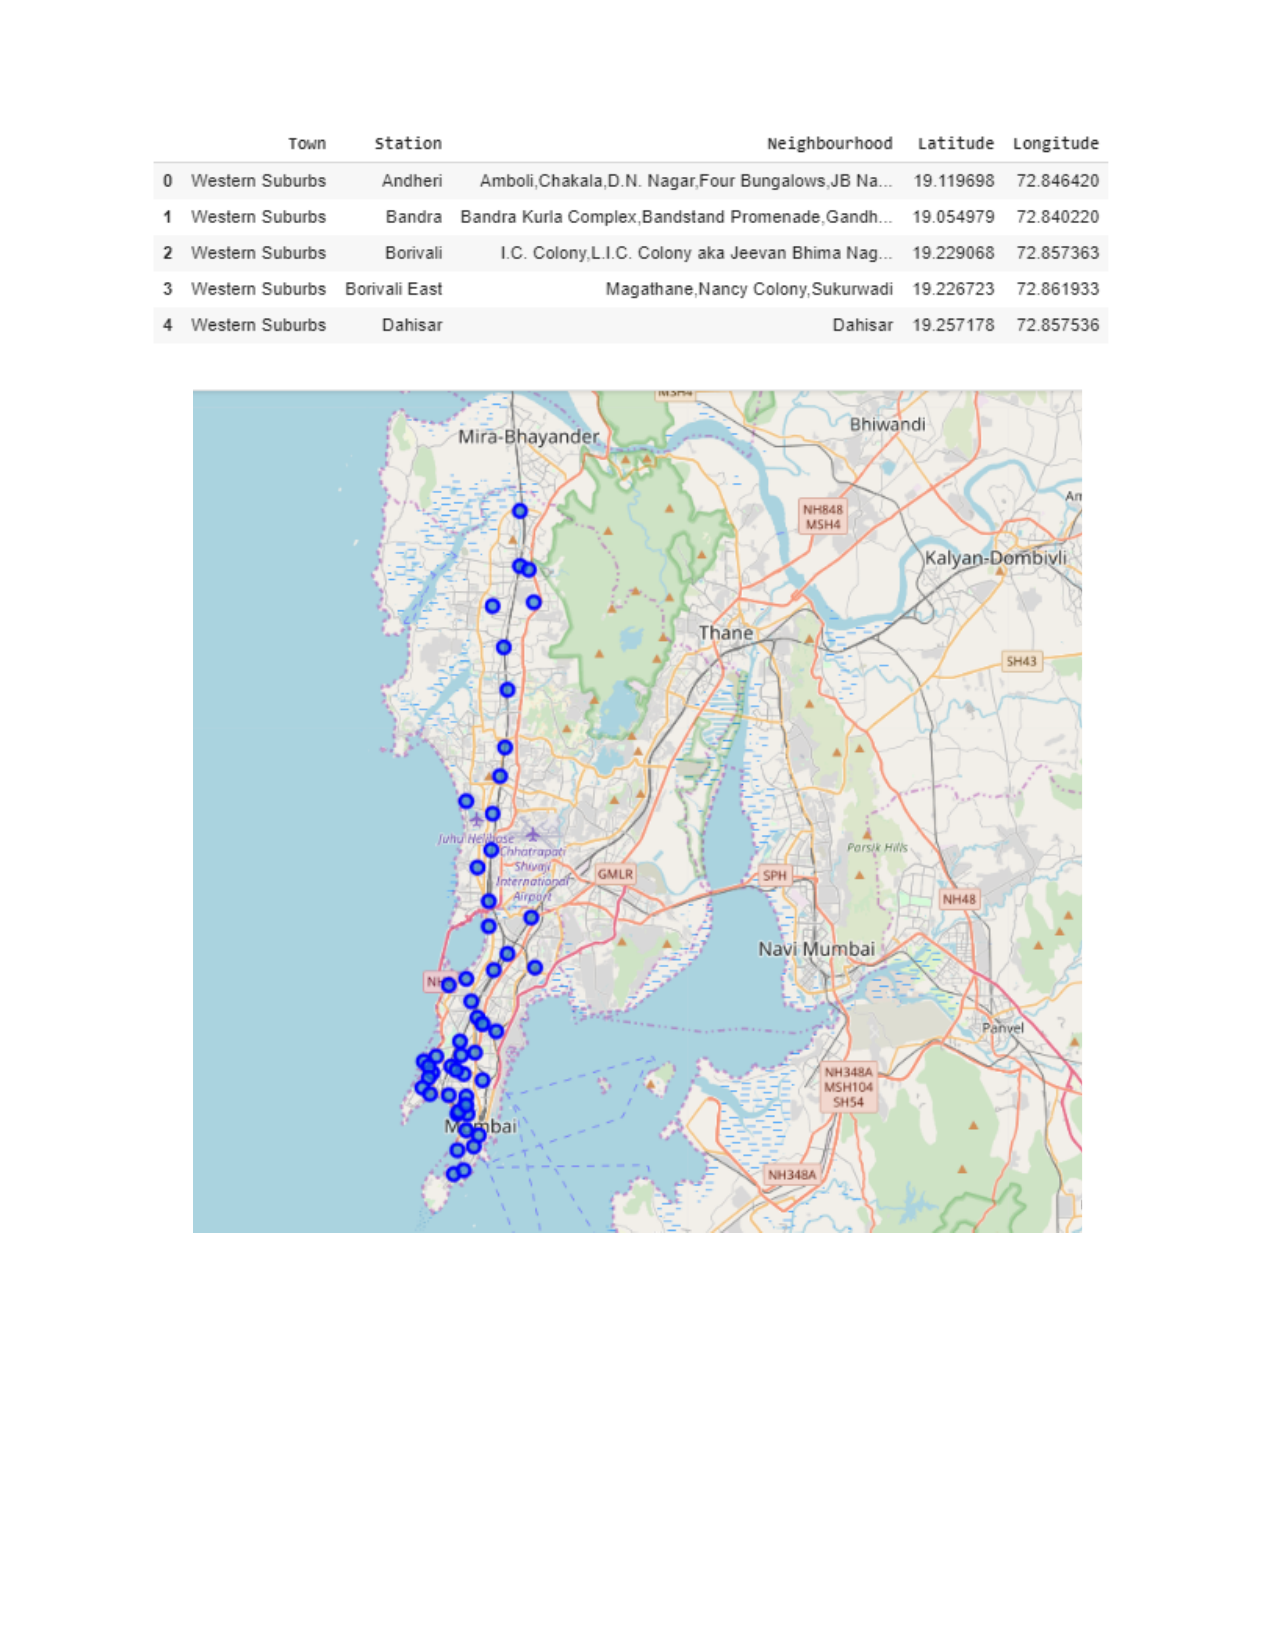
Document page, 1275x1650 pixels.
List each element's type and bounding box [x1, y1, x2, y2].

picture [143, 118, 1132, 361]
picture [193, 385, 1083, 1233]
